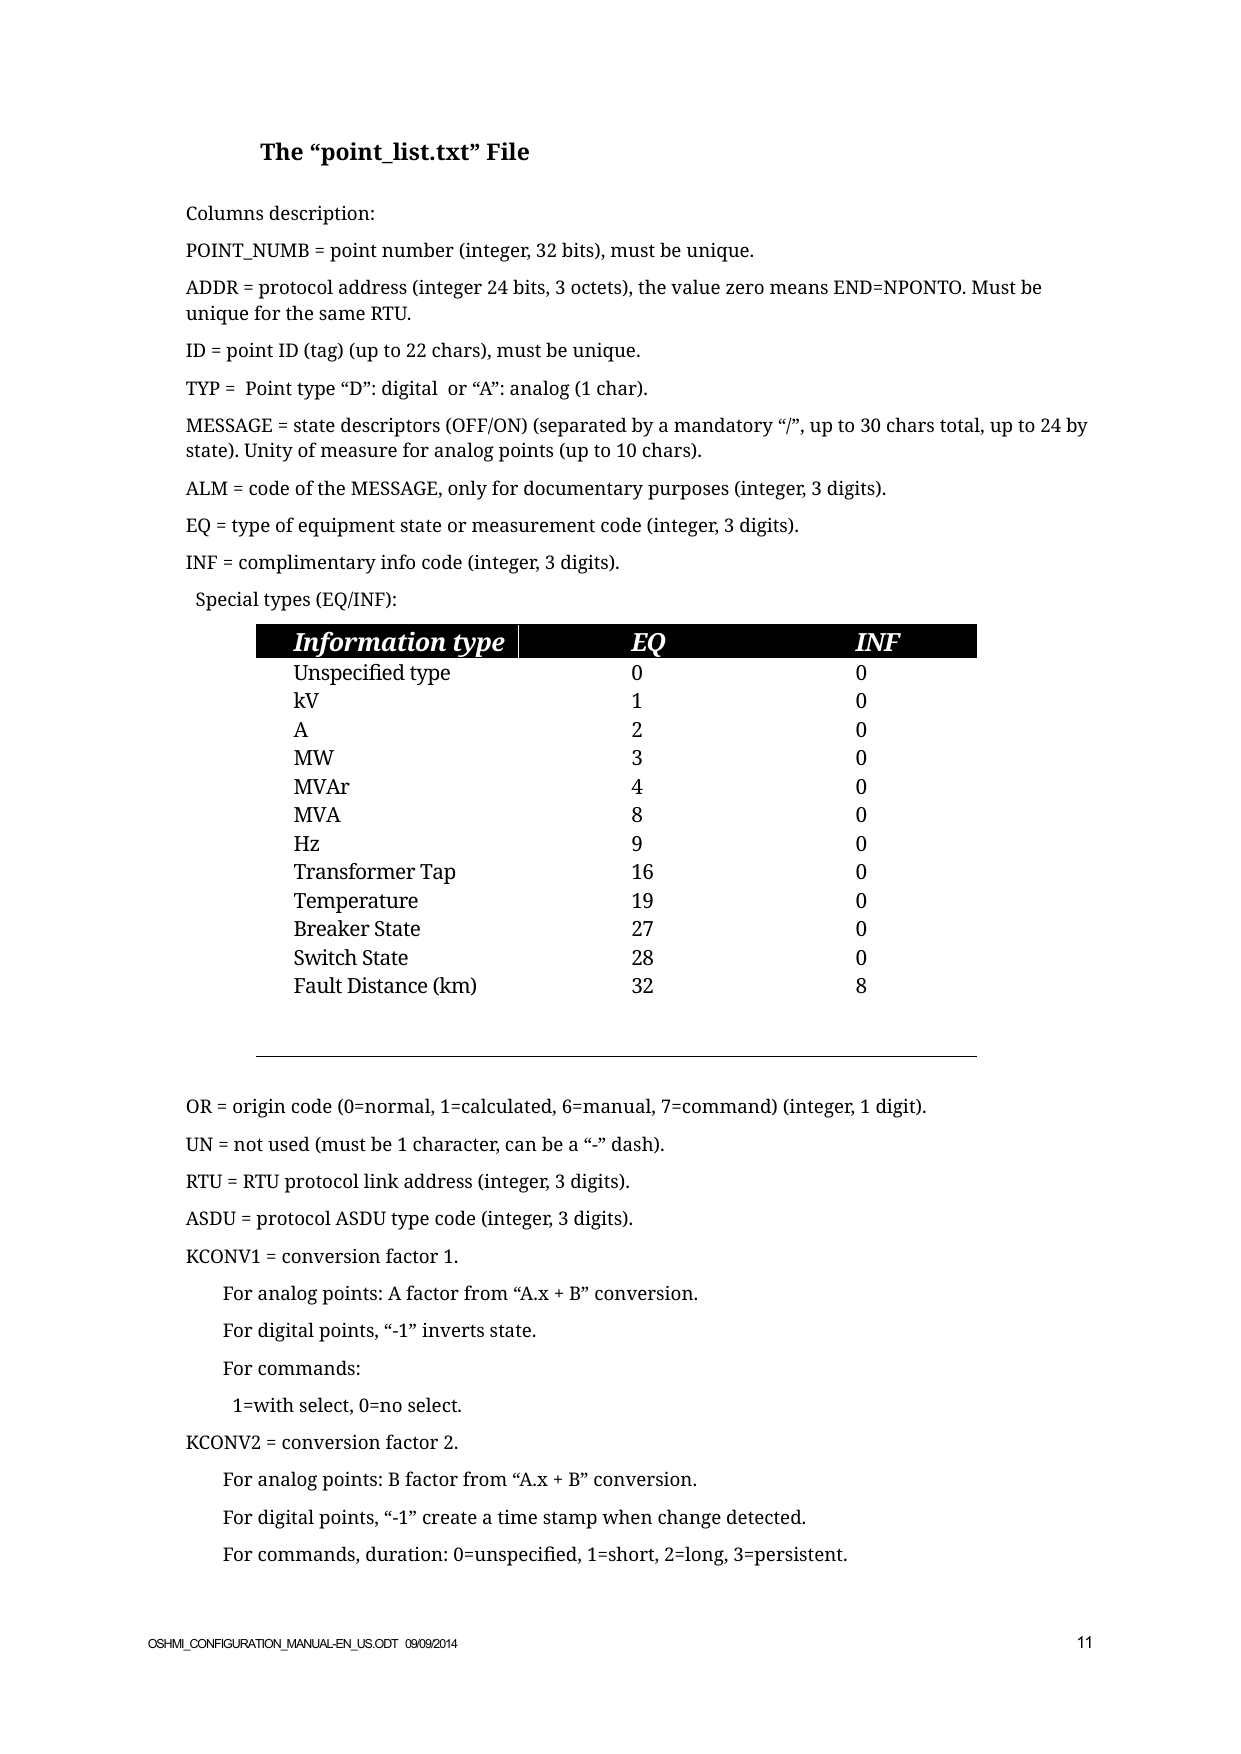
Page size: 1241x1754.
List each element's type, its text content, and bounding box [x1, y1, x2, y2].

text For commands: [223, 1355, 1093, 1380]
text For digital points, “-1” inverts state. [223, 1317, 1093, 1343]
table_cell [256, 1028, 518, 1056]
table_header INF [743, 625, 977, 658]
text For commands, duration: 0=unspecified, 1=short, 2=long, 3=persistent. [223, 1541, 1093, 1567]
text For analog points: B factor from “A.x + B” conversion. [223, 1467, 1093, 1492]
text POINT_NUMB = point number (integer, 32 bits), must be unique. [186, 237, 1093, 263]
text KCONV1 = conversion factor 1. [186, 1243, 1093, 1268]
table_cell 0 [519, 658, 743, 687]
text For analog points: A factor from “A.x + B” conversion. [223, 1280, 1093, 1306]
table_cell 1 [519, 687, 743, 715]
table_cell 3 [519, 744, 743, 772]
table_cell 16 [519, 857, 743, 886]
table_cell 0 [743, 857, 977, 886]
text ASDU = protocol ASDU type code (integer, 3 digits). [186, 1206, 1093, 1231]
table_cell [256, 1000, 518, 1028]
table_cell 27 [519, 914, 743, 943]
table_cell Breaker State [256, 914, 518, 943]
text OR = origin code (0=normal, 1=calculated, 6=manual, 7=command) (integer, 1 digit). [186, 1094, 1093, 1119]
text INF = complimentary info code (integer, 3 digits). [186, 549, 1093, 575]
table_cell MVA [256, 800, 518, 829]
text For digital points, “-1” create a time stamp when change detected. [223, 1504, 1093, 1529]
table_cell 0 [743, 687, 977, 715]
text 1=with select, 0=no select. [223, 1392, 1093, 1418]
text ID = point ID (tag) (up to 22 chars), must be unique. [186, 337, 1093, 363]
text EQ = type of equipment state or measurement code (integer, 3 digits). [186, 512, 1093, 538]
table_cell 0 [743, 943, 977, 971]
table_cell 0 [743, 744, 977, 772]
table_cell 4 [519, 772, 743, 800]
table_cell 0 [743, 886, 977, 914]
table_cell A [256, 715, 518, 743]
subtitle The “point_list.txt” File [260, 136, 1093, 167]
table_cell [519, 1028, 743, 1056]
table_cell 0 [743, 658, 977, 687]
table_cell 19 [519, 886, 743, 914]
table_cell 0 [743, 772, 977, 800]
table_cell 0 [743, 914, 977, 943]
table_cell Hz [256, 829, 518, 857]
table_cell kV [256, 687, 518, 715]
table_cell 9 [519, 829, 743, 857]
table_cell Switch State [256, 943, 518, 971]
table_cell 8 [743, 971, 977, 999]
table_cell 0 [743, 715, 977, 743]
table_cell Unspecified type [256, 658, 518, 687]
text UN = not used (must be 1 character, can be a “-” dash). [186, 1131, 1093, 1157]
text RTU = RTU protocol link address (integer, 3 digits). [186, 1168, 1093, 1194]
table_cell Transformer Tap [256, 857, 518, 886]
text Columns description: [186, 200, 1093, 226]
table_cell MW [256, 744, 518, 772]
table_cell [743, 1028, 977, 1056]
table_cell [519, 1000, 743, 1028]
table_cell 8 [519, 800, 743, 829]
table_header EQ [519, 625, 743, 658]
table_cell 0 [743, 829, 977, 857]
table_cell Fault Distance (km) [256, 971, 518, 999]
text KCONV2 = conversion factor 2. [186, 1429, 1093, 1455]
text TYP = Point type “D”: digital or “A”: analog (1 char). [186, 375, 1093, 400]
text ADDR = protocol address (integer 24 bits, 3 octets), the value zero means END=NPONTO. Must be unique for the same RTU. [186, 275, 1093, 326]
table_cell [743, 1000, 977, 1028]
text ALM = code of the MESSAGE, only for documentary purposes (integer, 3 digits). [186, 475, 1093, 500]
table_cell MVAr [256, 772, 518, 800]
table_header Information type [256, 625, 518, 658]
table_cell 32 [519, 971, 743, 999]
table_cell 28 [519, 943, 743, 971]
table_cell 0 [743, 800, 977, 829]
table_cell 2 [519, 715, 743, 743]
text MESSAGE = state descriptors (OFF/ON) (separated by a mandatory “/”, up to 30 chars total, up to 24 by state). Unity of measure for analog points (up to 10 chars). [186, 412, 1093, 463]
table_cell Temperature [256, 886, 518, 914]
text Special types (EQ/INF): [186, 587, 1093, 612]
